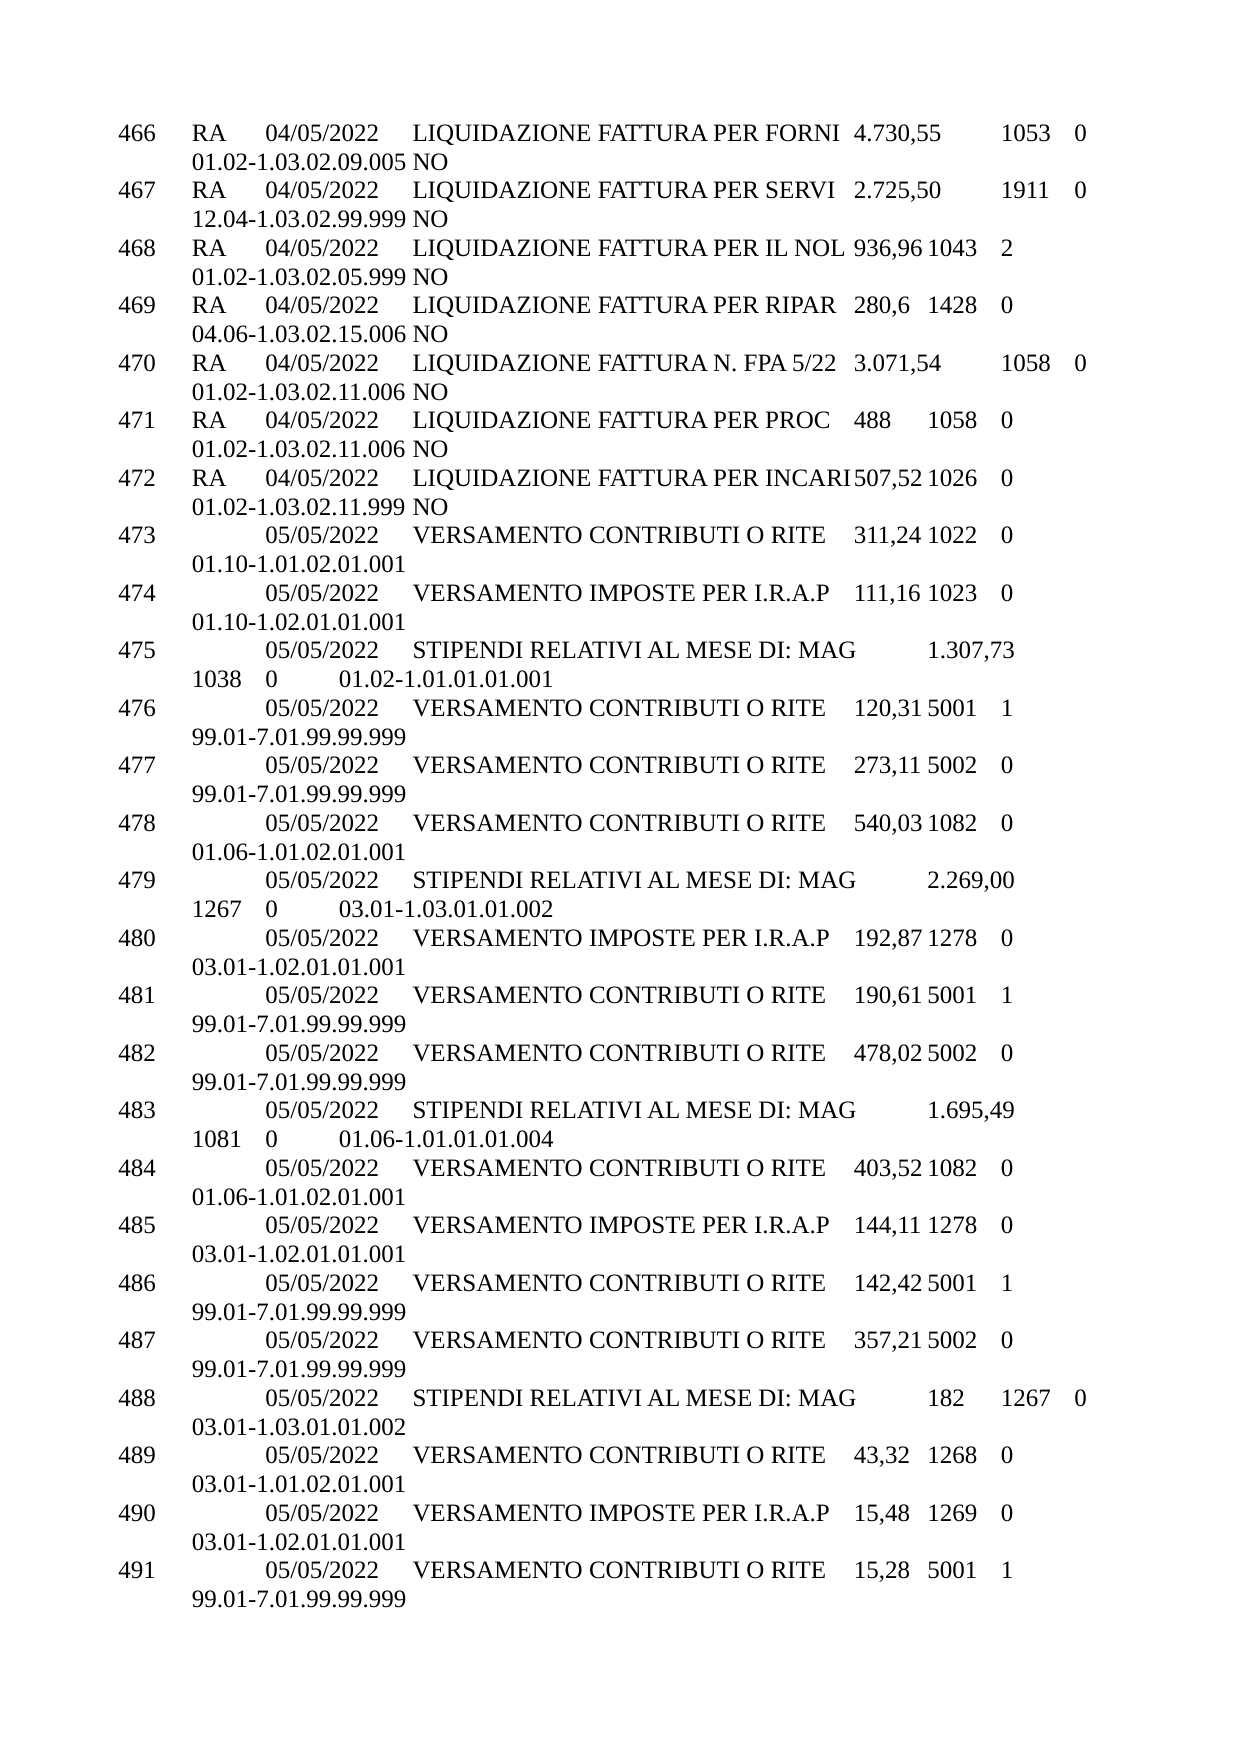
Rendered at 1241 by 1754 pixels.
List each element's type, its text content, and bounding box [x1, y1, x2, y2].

text 474 05/05/2022 VERSAMENTO IMPOSTE PER I.R.A.P 111,16 1023 0 01.10-1.02.01.01.001 [118, 578, 1122, 636]
text 490 05/05/2022 VERSAMENTO IMPOSTE PER I.R.A.P 15,48 1269 0 03.01-1.02.01.01.001 [118, 1498, 1122, 1556]
text 475 05/05/2022 STIPENDI RELATIVI AL MESE DI: MAG 1.307,73 1038 0 01.02-1.01.01.01.001 [118, 636, 1122, 693]
text 470 RA 04/05/2022 LIQUIDAZIONE FATTURA N. FPA 5/22 3.071,54 1058 0 01.02-1.03.02.11.006 NO [118, 348, 1122, 406]
text 466 RA 04/05/2022 LIQUIDAZIONE FATTURA PER FORNI 4.730,55 1053 0 01.02-1.03.02.09.005 NO [118, 118, 1122, 176]
text 484 05/05/2022 VERSAMENTO CONTRIBUTI O RITE 403,52 1082 0 01.06-1.01.02.01.001 [118, 1153, 1122, 1211]
text 467 RA 04/05/2022 LIQUIDAZIONE FATTURA PER SERVI 2.725,50 1911 0 12.04-1.03.02.99.999 NO [118, 176, 1122, 233]
text 488 05/05/2022 STIPENDI RELATIVI AL MESE DI: MAG 182 1267 0 03.01-1.03.01.01.002 [118, 1383, 1122, 1441]
text 485 05/05/2022 VERSAMENTO IMPOSTE PER I.R.A.P 144,11 1278 0 03.01-1.02.01.01.001 [118, 1211, 1122, 1268]
text 472 RA 04/05/2022 LIQUIDAZIONE FATTURA PER INCARI 507,52 1026 0 01.02-1.03.02.11.999 NO [118, 463, 1122, 521]
text 473 05/05/2022 VERSAMENTO CONTRIBUTI O RITE 311,24 1022 0 01.10-1.01.02.01.001 [118, 521, 1122, 578]
text 482 05/05/2022 VERSAMENTO CONTRIBUTI O RITE 478,02 5002 0 99.01-7.01.99.99.999 [118, 1038, 1122, 1096]
text 477 05/05/2022 VERSAMENTO CONTRIBUTI O RITE 273,11 5002 0 99.01-7.01.99.99.999 [118, 751, 1122, 808]
text 479 05/05/2022 STIPENDI RELATIVI AL MESE DI: MAG 2.269,00 1267 0 03.01-1.03.01.01.002 [118, 866, 1122, 923]
text 468 RA 04/05/2022 LIQUIDAZIONE FATTURA PER IL NOL 936,96 1043 2 01.02-1.03.02.05.999 NO [118, 233, 1122, 291]
text 491 05/05/2022 VERSAMENTO CONTRIBUTI O RITE 15,28 5001 1 99.01-7.01.99.99.999 [118, 1556, 1122, 1613]
text 481 05/05/2022 VERSAMENTO CONTRIBUTI O RITE 190,61 5001 1 99.01-7.01.99.99.999 [118, 981, 1122, 1038]
text 476 05/05/2022 VERSAMENTO CONTRIBUTI O RITE 120,31 5001 1 99.01-7.01.99.99.999 [118, 693, 1122, 751]
text 483 05/05/2022 STIPENDI RELATIVI AL MESE DI: MAG 1.695,49 1081 0 01.06-1.01.01.01.004 [118, 1096, 1122, 1153]
text 480 05/05/2022 VERSAMENTO IMPOSTE PER I.R.A.P 192,87 1278 0 03.01-1.02.01.01.001 [118, 923, 1122, 981]
text 486 05/05/2022 VERSAMENTO CONTRIBUTI O RITE 142,42 5001 1 99.01-7.01.99.99.999 [118, 1268, 1122, 1326]
text 469 RA 04/05/2022 LIQUIDAZIONE FATTURA PER RIPAR 280,6 1428 0 04.06-1.03.02.15.006 NO [118, 291, 1122, 348]
text 478 05/05/2022 VERSAMENTO CONTRIBUTI O RITE 540,03 1082 0 01.06-1.01.02.01.001 [118, 808, 1122, 866]
text 471 RA 04/05/2022 LIQUIDAZIONE FATTURA PER PROC 488 1058 0 01.02-1.03.02.11.006 NO [118, 406, 1122, 463]
text 487 05/05/2022 VERSAMENTO CONTRIBUTI O RITE 357,21 5002 0 99.01-7.01.99.99.999 [118, 1326, 1122, 1383]
text 489 05/05/2022 VERSAMENTO CONTRIBUTI O RITE 43,32 1268 0 03.01-1.01.02.01.001 [118, 1441, 1122, 1498]
